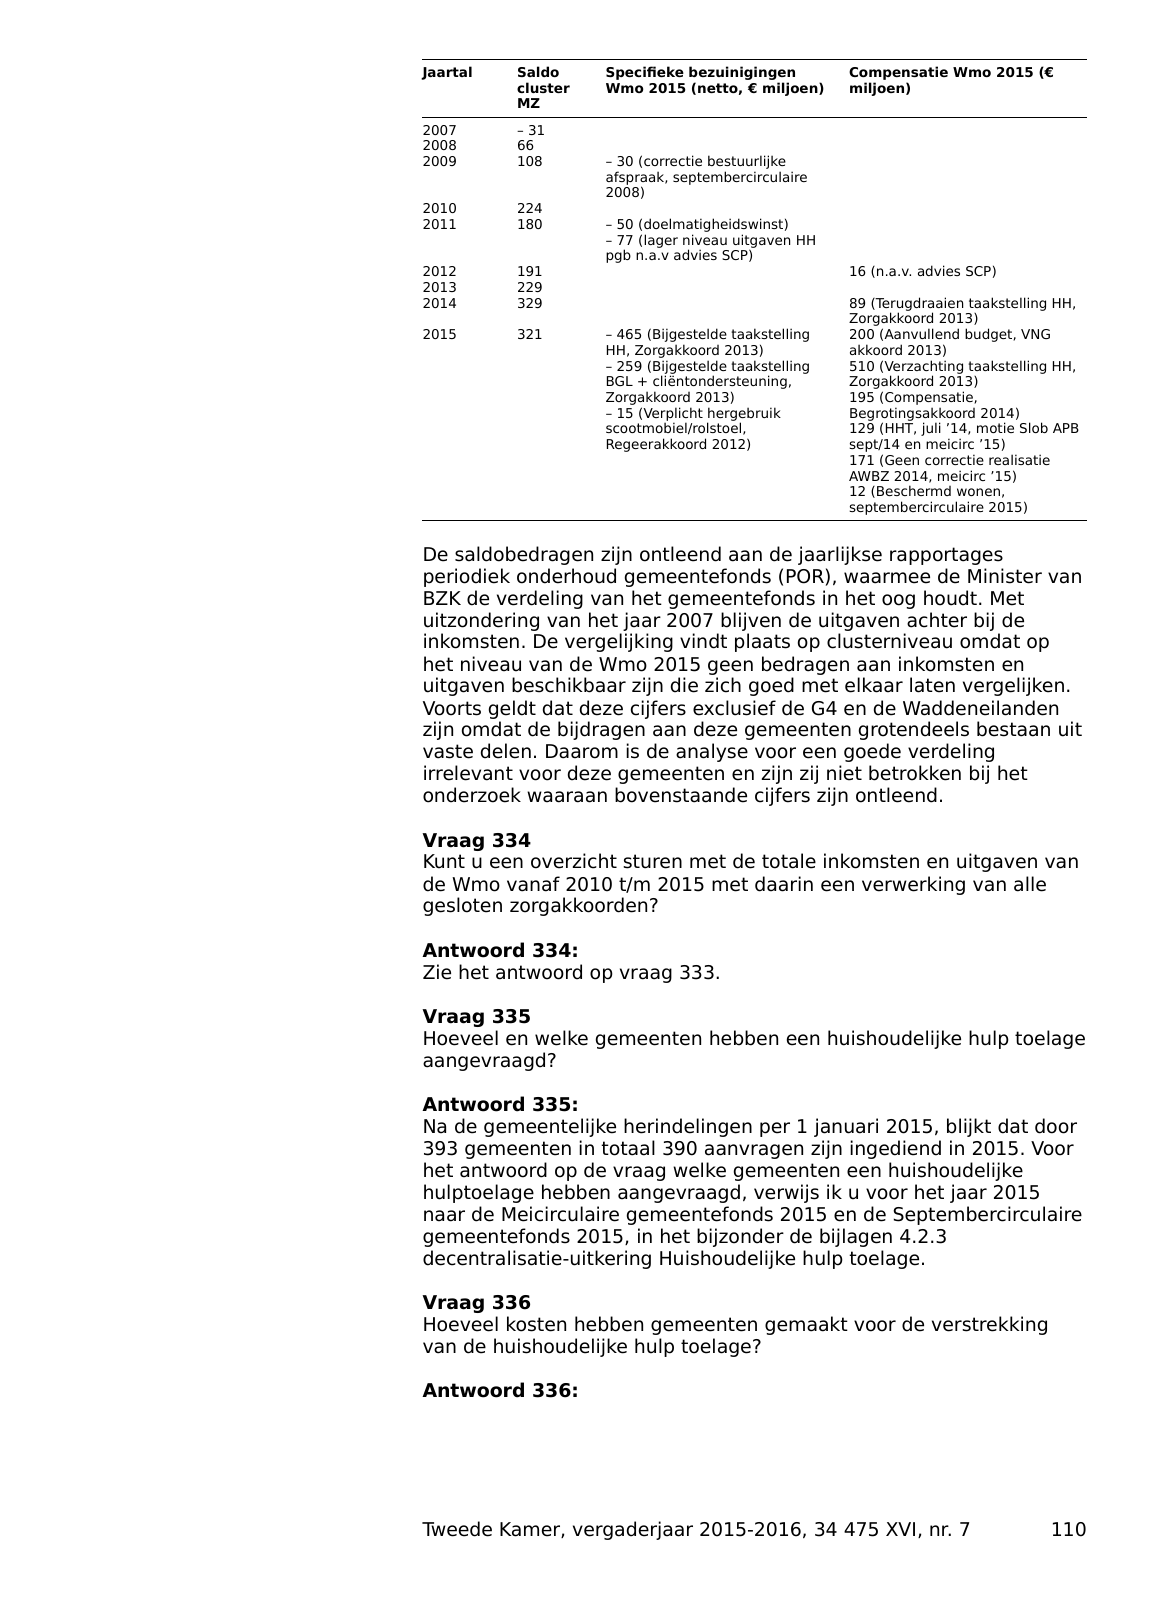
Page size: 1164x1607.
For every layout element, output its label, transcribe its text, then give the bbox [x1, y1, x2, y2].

text Na de gemeentelijke herindelingen per 1 januari 2015, blijkt dat door 393 gemeenten in totaal 390 aanvragen zijn ingediend in 2015. Voor het antwoord op de vraag welke gemeenten een huishoudelijke hulptoelage hebben aangevraagd, verwijs ik u voor het jaar 2015 naar de Meicirculaire gemeentefonds 2015 en de Septembercirculaire gemeentefonds 2015, in het bijzonder de bijlagen 4.2.3 decentralisatie-uitkering Huishoudelijke hulp toelage. [422, 1116, 1087, 1270]
table_cell 2015 [422, 327, 511, 520]
table_cell 180 [511, 217, 599, 264]
table_cell 191 [511, 264, 599, 280]
table_cell 66 [511, 138, 599, 154]
table_cell 2007 [422, 118, 511, 138]
table_cell – 31 [511, 118, 599, 138]
table_cell [599, 118, 843, 138]
text Antwoord 335: [422, 1094, 1087, 1116]
table_cell – 465 (Bijgestelde taakstelling HH, Zorgakkoord 2013) – 259 (Bijgestelde taakstelling BGL + cliëntondersteuning, Zorgakkoord 2013) – 15 (Verplicht hergebruik scootmobiel/rolstoel, Regeerakkoord 2012) [599, 327, 843, 520]
table_cell [843, 154, 1087, 201]
table_cell 2014 [422, 295, 511, 327]
table_cell [843, 201, 1087, 217]
table_cell [599, 201, 843, 217]
table_cell 89 (Terugdraaien taakstelling HH, Zorgakkoord 2013) [843, 295, 1087, 327]
text Vraag 334 [422, 829, 1087, 851]
table_cell [599, 264, 843, 280]
text Kunt u een overzicht sturen met de totale inkomsten en uitgaven van de Wmo vanaf 2010 t/m 2015 met daarin een verwerking van alle gesloten zorgakkoorden? [422, 851, 1087, 917]
table_header Specifieke bezuinigingen Wmo 2015 (netto, € miljoen) [599, 60, 843, 117]
table_cell 2009 [422, 154, 511, 201]
table_cell [599, 280, 843, 295]
table_cell – 30 (correctie bestuurlijke afspraak, septembercirculaire 2008) [599, 154, 843, 201]
table_header Jaartal [422, 60, 511, 117]
table_cell 229 [511, 280, 599, 295]
table_cell 200 (Aanvullend budget, VNG akkoord 2013) 510 (Verzachting taakstelling HH, Zorgakkoord 2013) 195 (Compensatie, Begrotingsakkoord 2014) 129 (HHT, juli ’14, motie Slob APB sept/14 en meicirc ’15) 171 (Geen correctie realisatie AWBZ 2014, meicirc ’15) 12 (Beschermd wonen, septembercirculaire 2015) [843, 327, 1087, 520]
text Hoeveel en welke gemeenten hebben een huishoudelijke hulp toelage aangevraagd? [422, 1028, 1087, 1072]
table_cell – 50 (doelmatigheidswinst) – 77 (lager niveau uitgaven HH pgb n.a.v advies SCP) [599, 217, 843, 264]
text Vraag 335 [422, 1006, 1087, 1028]
table_cell [599, 138, 843, 154]
table_header Saldo cluster MZ [511, 60, 599, 117]
table_cell 2012 [422, 264, 511, 280]
table_cell 224 [511, 201, 599, 217]
text Hoeveel kosten hebben gemeenten gemaakt voor de verstrekking van de huishoudelijke hulp toelage? [422, 1314, 1087, 1358]
text De saldobedragen zijn ontleend aan de jaarlijkse rapportages periodiek onderhoud gemeentefonds (POR), waarmee de Minister van BZK de verdeling van het gemeentefonds in het oog houdt. Met uitzondering van het jaar 2007 blijven de uitgaven achter bij de inkomsten. De vergelijking vindt plaats op clusterniveau omdat op het niveau van de Wmo 2015 geen bedragen aan inkomsten en uitgaven beschikbaar zijn die zich goed met elkaar laten vergelijken. Voorts geldt dat deze cijfers exclusief de G4 en de Waddeneilanden zijn omdat de bijdragen aan deze gemeenten grotendeels bestaan uit vaste delen. Daarom is de analyse voor een goede verdeling irrelevant voor deze gemeenten en zijn zij niet betrokken bij het onderzoek waaraan bovenstaande cijfers zijn ontleend. [422, 543, 1087, 807]
table_cell [843, 118, 1087, 138]
table_cell 321 [511, 327, 599, 520]
table_cell 2010 [422, 201, 511, 217]
table_cell 2008 [422, 138, 511, 154]
table_cell [843, 217, 1087, 264]
text Vraag 336 [422, 1292, 1087, 1314]
table_header Compensatie Wmo 2015 (€ miljoen) [843, 60, 1087, 117]
table_cell [843, 280, 1087, 295]
table_cell 16 (n.a.v. advies SCP) [843, 264, 1087, 280]
text Zie het antwoord op vraag 333. [422, 962, 1087, 983]
table_cell 2011 [422, 217, 511, 264]
table_cell 329 [511, 295, 599, 327]
table_cell 2013 [422, 280, 511, 295]
text Antwoord 334: [422, 939, 1087, 962]
table_cell [843, 138, 1087, 154]
table_cell [599, 295, 843, 327]
table_cell 108 [511, 154, 599, 201]
text Antwoord 336: [422, 1380, 1087, 1402]
